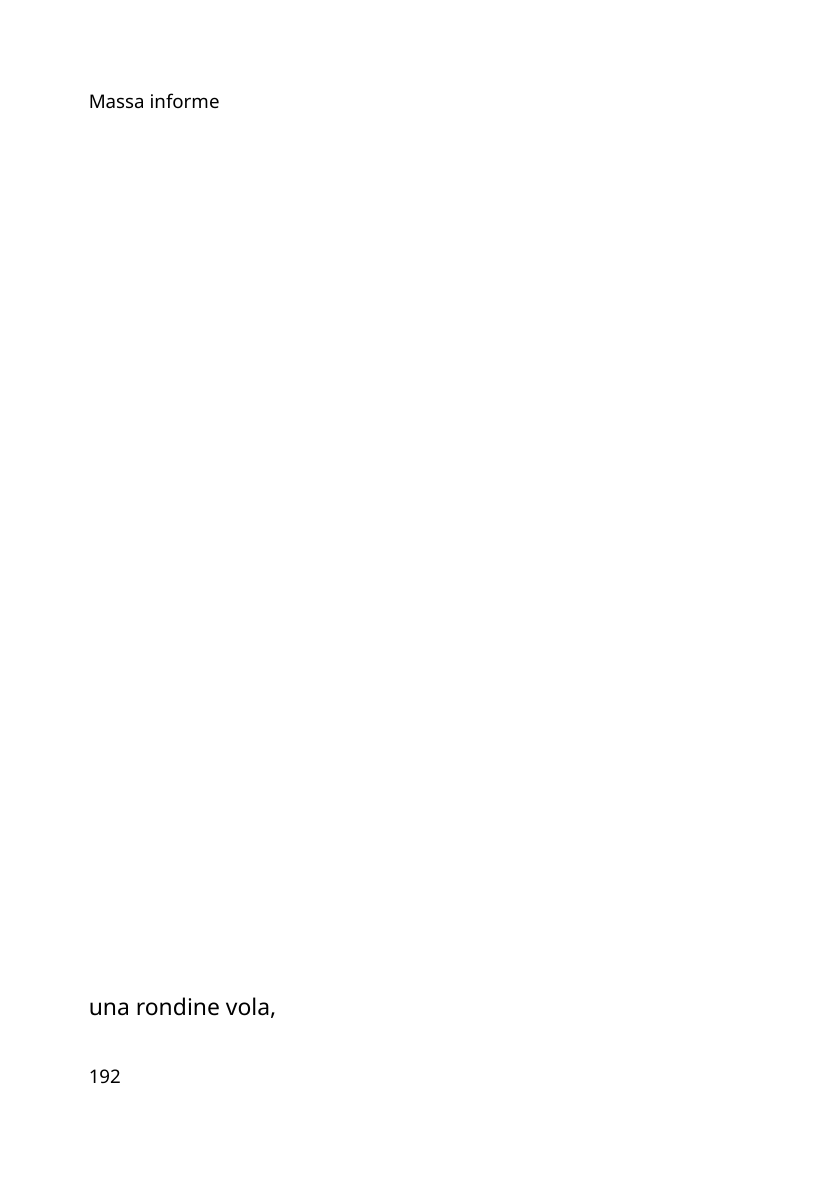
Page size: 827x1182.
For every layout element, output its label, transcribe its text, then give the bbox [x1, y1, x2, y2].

text una rondine vola, [88, 991, 738, 1022]
